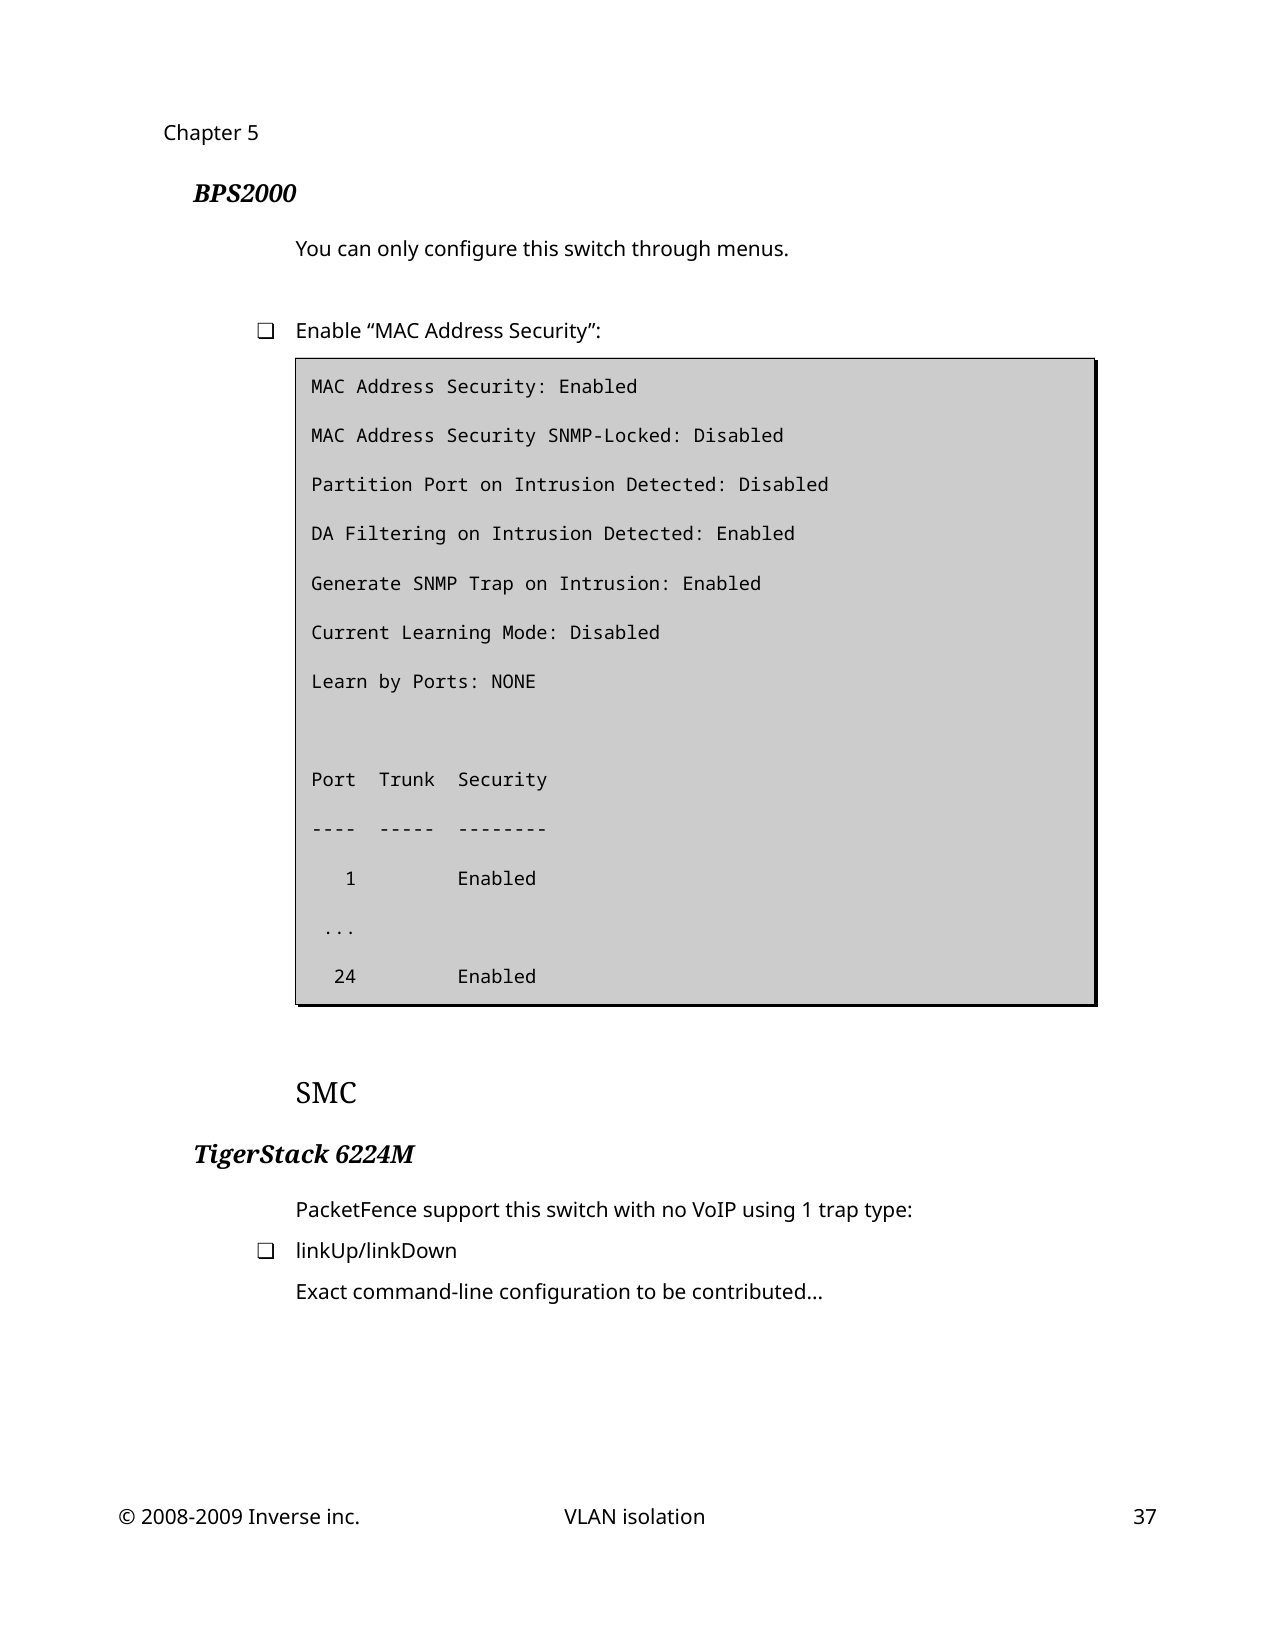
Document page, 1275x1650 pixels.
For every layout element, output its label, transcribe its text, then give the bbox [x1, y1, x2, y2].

text PacketFence support this switch with no VoIP using 1 trap type: [295, 1195, 1157, 1223]
subtitle BPS2000 [156, 176, 1157, 210]
text Generate SNMP Trap on Intrusion: Enabled [296, 554, 1094, 595]
text Port Trunk Security [296, 751, 1094, 792]
subtitle TigerStack 6224M [156, 1137, 1157, 1170]
list ❏ Enable “MAC Address Security”: [256, 316, 1157, 345]
text Current Learning Mode: Disabled [296, 603, 1094, 644]
list ❏ linkUp/linkDown [256, 1236, 1157, 1264]
text Learn by Ports: NONE [296, 652, 1094, 694]
text ... [296, 898, 1094, 939]
text MAC Address Security: Enabled [296, 359, 1094, 399]
text MAC Address Security SNMP-Locked: Disabled [296, 407, 1094, 448]
text 1 Enabled [296, 849, 1094, 890]
subtitle SMC [295, 1072, 1157, 1112]
text DA Filtering on Intrusion Detected: Enabled [296, 505, 1094, 546]
text Exact command-line configuration to be contributed... [295, 1277, 1157, 1305]
text ---- ----- -------- [296, 800, 1094, 841]
text You can only configure this switch through menus. [295, 234, 1157, 263]
text Partition Port on Intrusion Detected: Disabled [296, 456, 1094, 497]
text 24 Enabled [296, 947, 1094, 1004]
